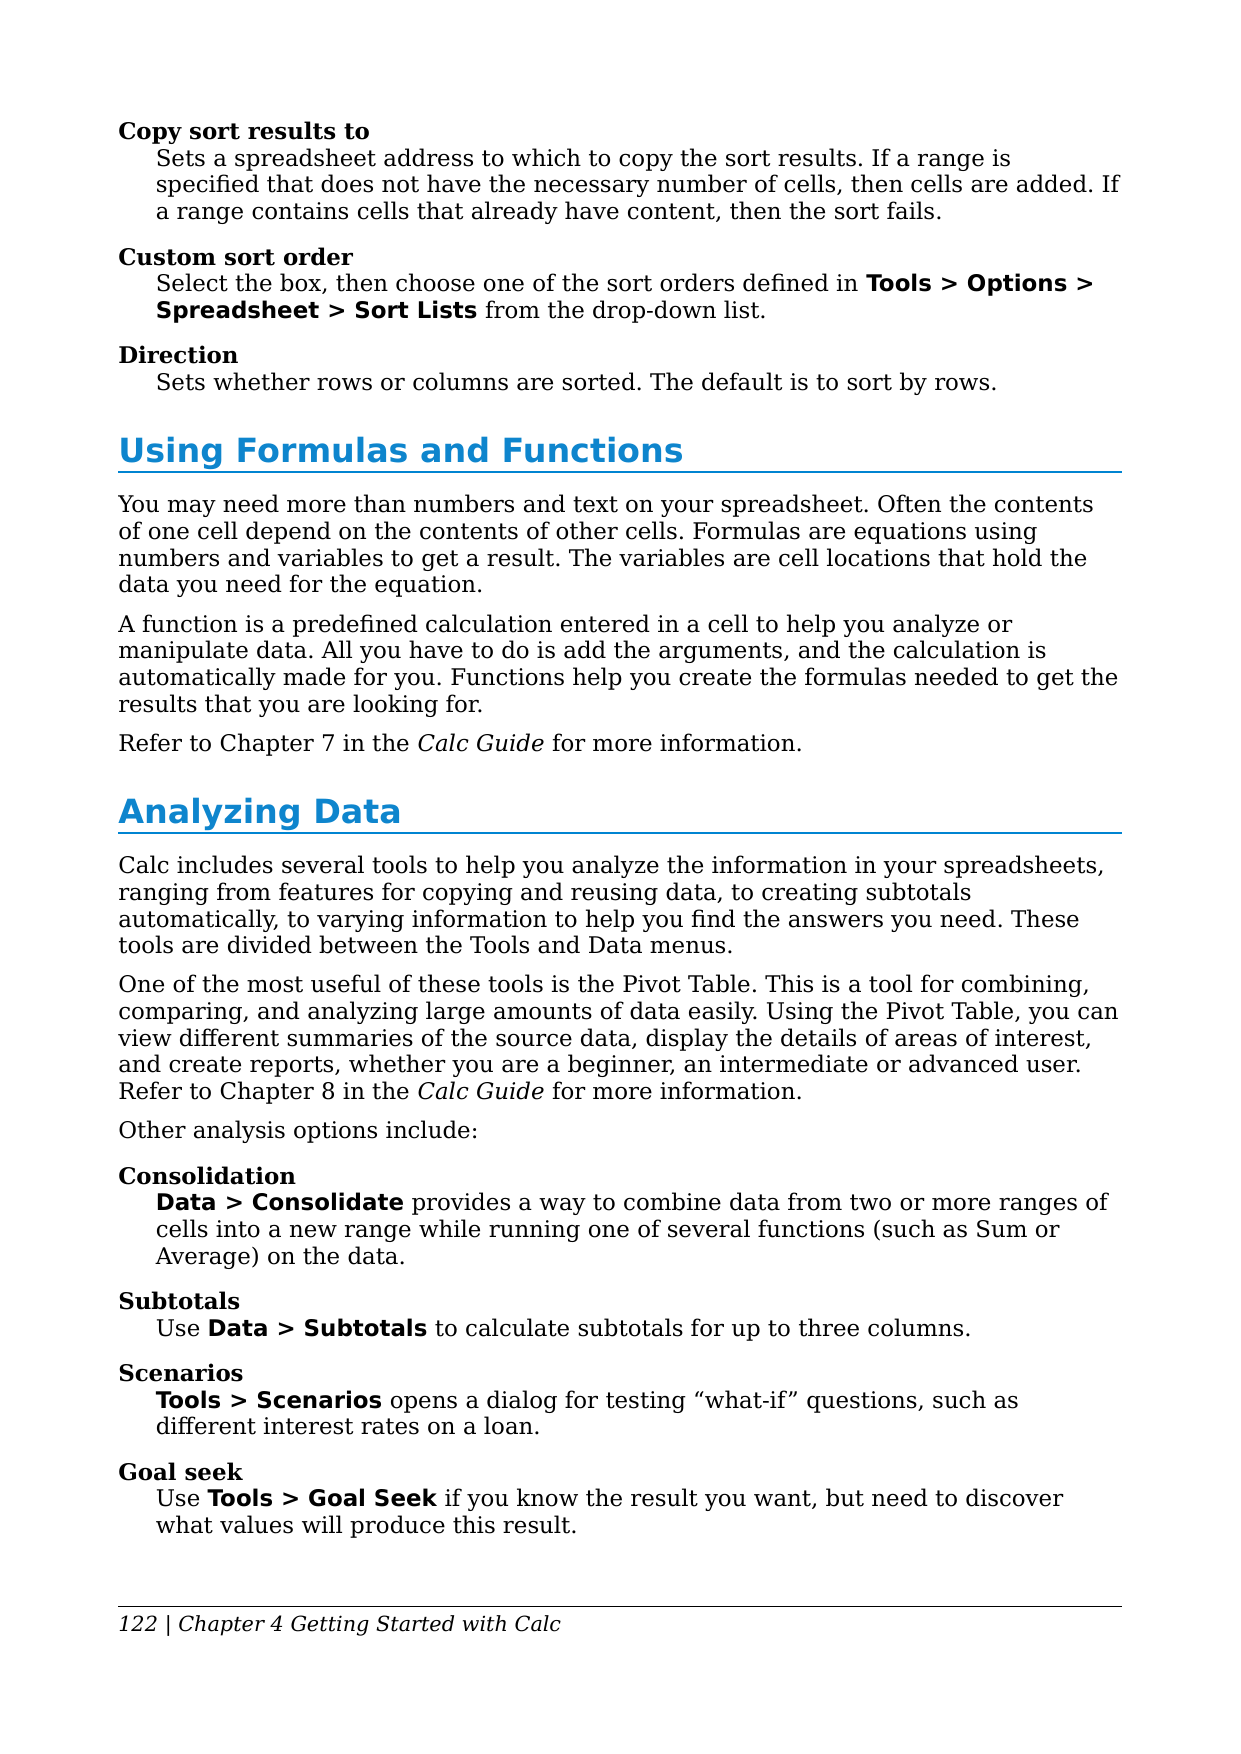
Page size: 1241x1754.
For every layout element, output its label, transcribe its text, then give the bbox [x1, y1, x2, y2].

text You may need more than numbers and text on your spreadsheet. Often the contents of one cell depend on the contents of other cells. Formulas are equations using numbers and variables to get a result. The variables are cell locations that hold the data you need for the equation. [118, 492, 1122, 598]
text Refer to Chapter 7 in the Calc Guide for more information. [118, 730, 1122, 757]
text Tools > Scenarios opens a dialog for testing “what-if” questions, such as different interest rates on a loan. [156, 1387, 1122, 1440]
text Subtotals [118, 1288, 1122, 1315]
text Custom sort order [118, 243, 1122, 270]
text Scenarios [118, 1360, 1122, 1387]
text Sets whether rows or columns are sorted. The default is to sort by rows. [156, 369, 1122, 396]
text Goal seek [118, 1458, 1122, 1485]
text Direction [118, 342, 1122, 369]
text Select the box, then choose one of the sort orders defined in Tools > Options > Spreadsheet > Sort Lists from the drop-down list. [156, 270, 1122, 324]
text One of the most useful of these tools is the Pivot Table. This is a tool for combining, comparing, and analyzing large amounts of data easily. Using the Pivot Table, you can view different summaries of the source data, display the details of areas of interest, and create reports, whether you are a beginner, an intermediate or advanced user. Refer to Chapter 8 in the Calc Guide for more information. [118, 972, 1122, 1105]
text Consolidation [118, 1163, 1122, 1189]
text Calc includes several tools to help you analyze the information in your spreadsheets, ranging from features for copying and reusing data, to creating subtotals automatically, to varying information to help you find the answers you need. These tools are divided between the Tools and Data menus. [118, 852, 1122, 959]
subtitle Using Formulas and Functions [118, 432, 1122, 471]
text Use Tools > Goal Seek if you know the result you want, but need to discover what values will produce this result. [156, 1485, 1122, 1539]
text Sets a spreadsheet address to which to copy the sort results. If a range is specified that does not have the necessary number of cells, then cells are added. If a range contains cells that already have content, then the sort fails. [156, 145, 1122, 225]
text Copy sort results to [118, 118, 1122, 145]
text A function is a predefined calculation entered in a cell to help you analyze or manipulate data. All you have to do is add the arguments, and the calculation is automatically made for you. Functions help you create the formulas needed to get the results that you are looking for. [118, 611, 1122, 717]
text Other analysis options include: [118, 1117, 1122, 1144]
subtitle Analyzing Data [118, 793, 1122, 832]
text Use Data > Subtotals to calculate subtotals for up to three columns. [156, 1315, 1122, 1341]
text Data > Consolidate provides a way to combine data from two or more ranges of cells into a new range while running one of several functions (such as Sum or Average) on the data. [156, 1189, 1122, 1269]
